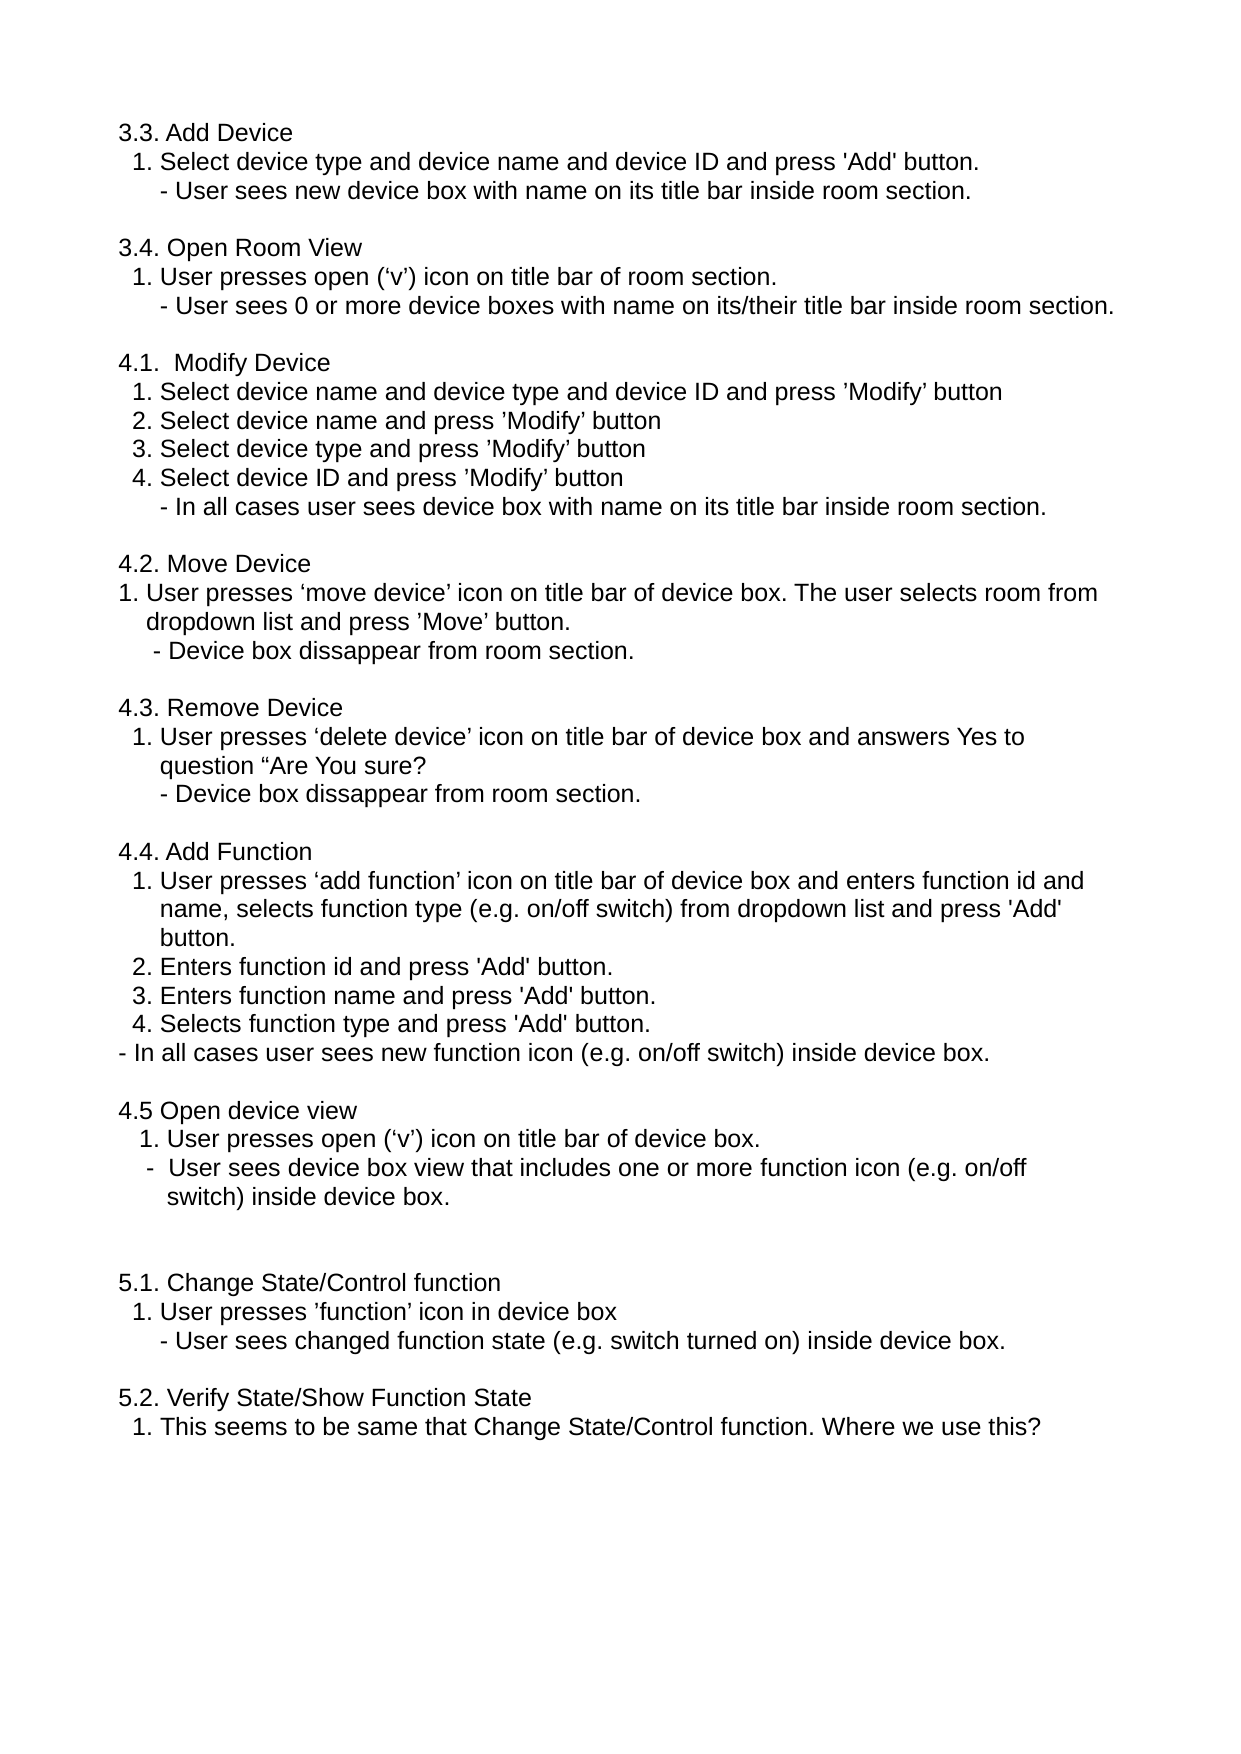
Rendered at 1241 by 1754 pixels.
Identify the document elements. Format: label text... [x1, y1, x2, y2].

text 4.3. Remove Device [118, 693, 1122, 722]
text switch) inside device box. [118, 1182, 1122, 1211]
text question “Are You sure? [118, 751, 1122, 779]
text 4.5 Open device view [118, 1096, 1122, 1124]
text 1. Select device name and device type and device ID and press ’Modify’ button [118, 377, 1122, 406]
text - In all cases user sees device box with name on its title bar inside room section. [118, 492, 1122, 521]
text 4. Selects function type and press 'Add' button. [118, 1009, 1122, 1038]
text 2. Enters function id and press 'Add' button. [118, 952, 1122, 981]
text 1. User presses ‘add function’ icon on title bar of device box and enters function id and [118, 866, 1122, 894]
text 3. Select device type and press ’Modify’ button [118, 434, 1122, 463]
text 4.4. Add Function [118, 837, 1122, 866]
text - User sees changed function state (e.g. switch turned on) inside device box. [118, 1326, 1122, 1354]
text 4. Select device ID and press ’Modify’ button [118, 463, 1122, 492]
text - User sees 0 or more device boxes with name on its/their title bar inside room section. [118, 291, 1122, 319]
text 1. User presses open (‘v’) icon on title bar of room section. [118, 262, 1122, 291]
text 4.2. Move Device [118, 549, 1122, 578]
text - User sees new device box with name on its title bar inside room section. [118, 176, 1122, 204]
text - User sees device box view that includes one or more function icon (e.g. on/off [118, 1153, 1122, 1182]
text 4.1. Modify Device [118, 348, 1122, 377]
text 1. User presses ‘delete device’ icon on title bar of device box and answers Yes to [118, 722, 1122, 751]
text 2. Select device name and press ’Modify’ button [118, 406, 1122, 434]
text 5.2. Verify State/Show Function State [118, 1383, 1122, 1412]
text - Device box dissappear from room section. [118, 636, 1122, 664]
text 1. This seems to be same that Change State/Control function. Where we use this? [118, 1412, 1122, 1441]
text - Device box dissappear from room section. [118, 779, 1122, 808]
text 1. User presses open (‘v’) icon on title bar of device box. [118, 1124, 1122, 1153]
text - In all cases user sees new function icon (e.g. on/off switch) inside device box. [118, 1038, 1122, 1067]
text 1. Select device type and device name and device ID and press 'Add' button. [118, 147, 1122, 176]
text dropdown list and press ’Move’ button. [118, 607, 1122, 636]
text 3.4. Open Room View [118, 233, 1122, 262]
text button. [118, 923, 1122, 952]
text 1. User presses ’function’ icon in device box [118, 1297, 1122, 1326]
text 3. Enters function name and press 'Add' button. [118, 981, 1122, 1009]
text name, selects function type (e.g. on/off switch) from dropdown list and press 'Add' [118, 894, 1122, 923]
text 5.1. Change State/Control function [118, 1268, 1122, 1297]
text 3.3. Add Device [118, 118, 1122, 147]
text 1. User presses ‘move device’ icon on title bar of device box. The user selects room from [118, 578, 1122, 607]
